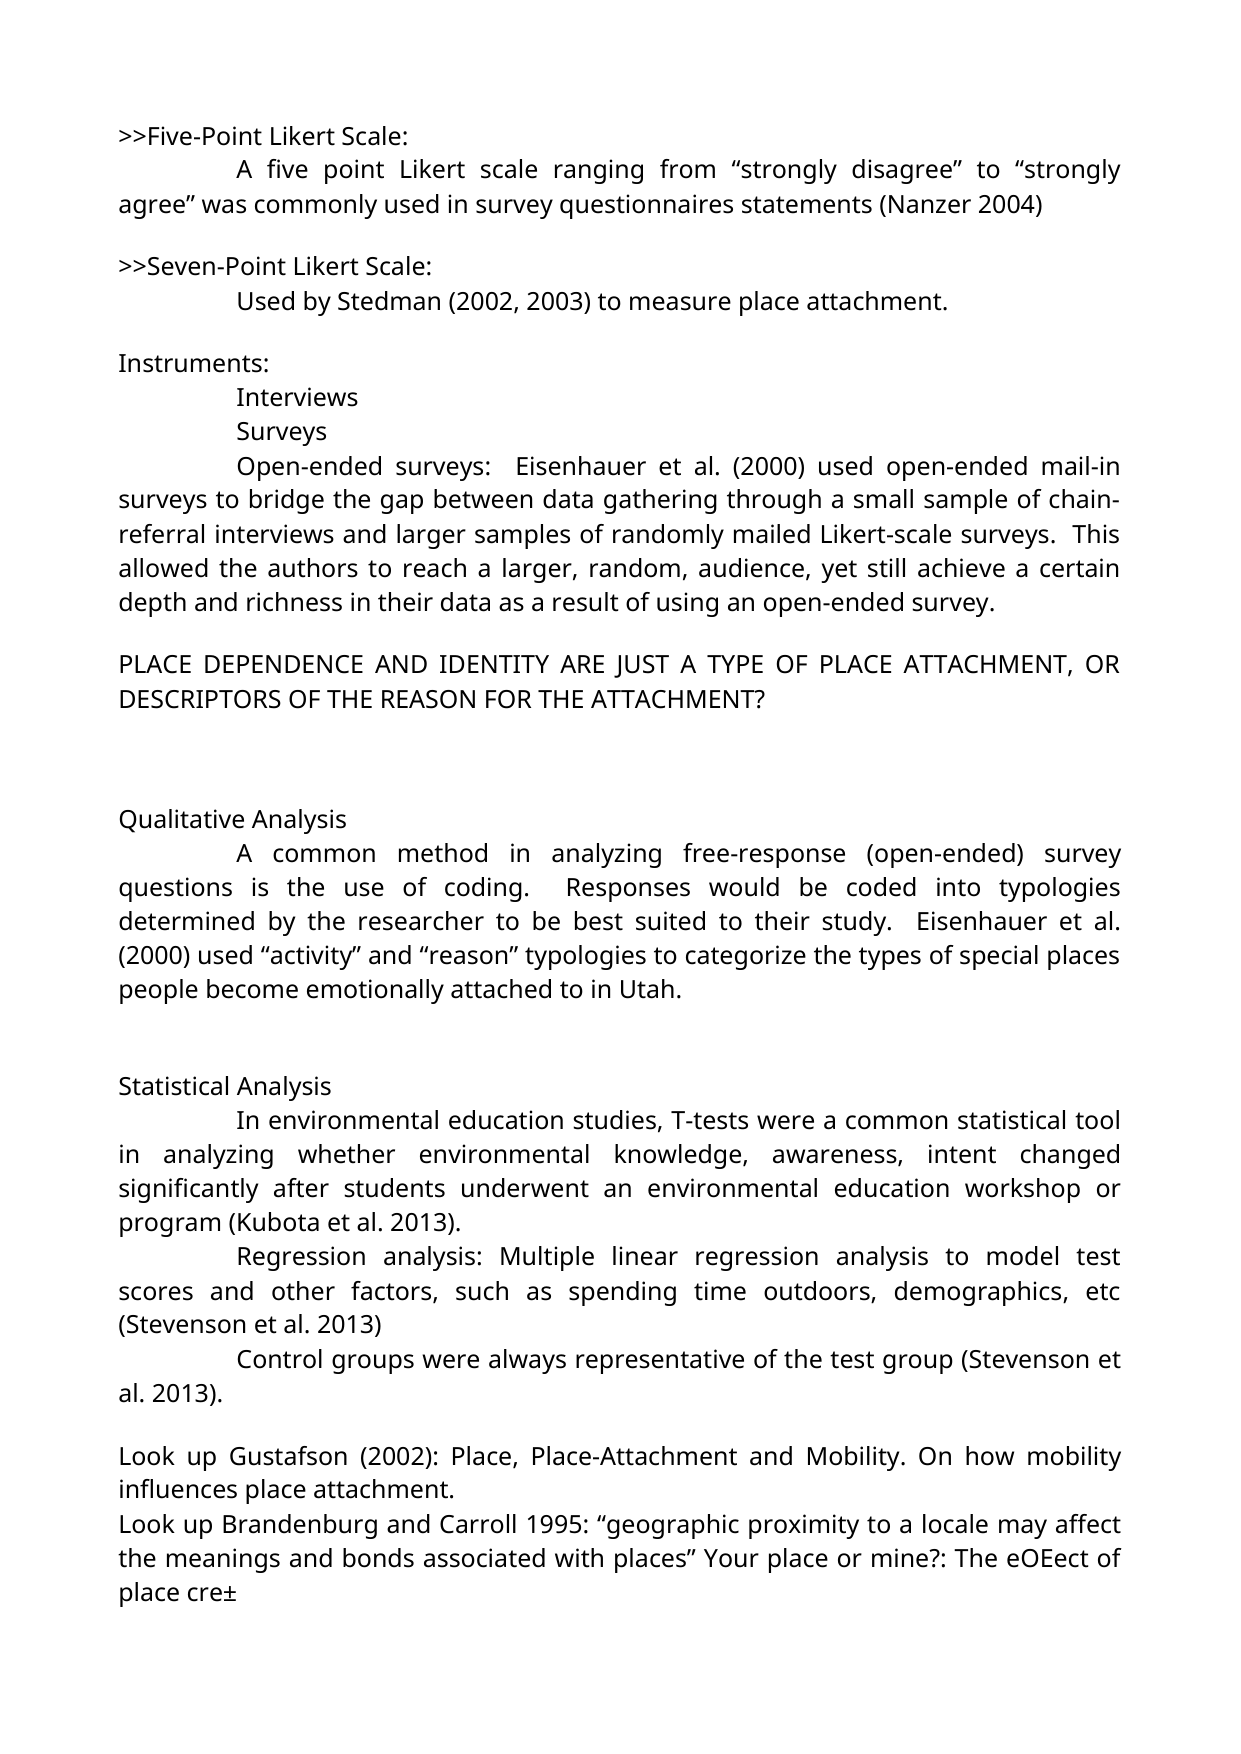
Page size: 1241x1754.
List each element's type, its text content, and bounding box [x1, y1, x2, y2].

text A common method in analyzing free-response (open-ended) survey questions is the use of coding. Responses would be coded into typologies determined by the researcher to be best suited to their study. Eisenhauer et al. (2000) used “activity” and “reason” typologies to categorize the types of special places people become emotionally attached to in Utah. [118, 836, 1122, 1006]
text Open-ended surveys: Eisenhauer et al. (2000) used open-ended mail-in surveys to bridge the gap between data gathering through a small sample of chain-referral interviews and larger samples of randomly mailed Likert-scale surveys. This allowed the authors to reach a larger, random, audience, yet still achieve a certain depth and richness in their data as a result of using an open-ended survey. [118, 448, 1122, 618]
text Control groups were always representative of the test group (Stevenson et al. 2013). [118, 1341, 1122, 1409]
text PLACE DEPENDENCE AND IDENTITY ARE JUST A TYPE OF PLACE ATTACHMENT, OR DESCRIPTORS OF THE REASON FOR THE ATTACHMENT? [118, 647, 1122, 715]
text Used by Stedman (2002, 2003) to measure place attachment. [118, 283, 1122, 317]
text Regression analysis: Multiple linear regression analysis to model test scores and other factors, such as spending time outdoors, demographics, etc (Stevenson et al. 2013) [118, 1239, 1122, 1341]
text In environmental education studies, T-tests were a common statistical tool in analyzing whether environmental knowledge, awareness, intent changed significantly after students underwent an environmental education workshop or program (Kubota et al. 2013). [118, 1103, 1122, 1239]
text Interviews [118, 380, 1122, 414]
text >>Five-Point Likert Scale: [118, 118, 1122, 152]
text >>Seven-Point Likert Scale: [118, 249, 1122, 283]
text Instruments: [118, 346, 1122, 380]
text Statistical Analysis [118, 1069, 1122, 1103]
text A five point Likert scale ranging from “strongly disagree” to “strongly agree” was commonly used in survey questionnaires statements (Nanzer 2004) [118, 152, 1122, 220]
text Qualitative Analysis [118, 802, 1122, 836]
text Look up Brandenburg and Carroll 1995: “geographic proximity to a locale may affect the meanings and bonds associated with places” Your place or mine?: The eOEect of place cre± [118, 1506, 1122, 1608]
text Surveys [118, 414, 1122, 448]
text Look up Gustafson (2002): Place, Place-Attachment and Mobility. On how mobility influences place attachment. [118, 1438, 1122, 1506]
